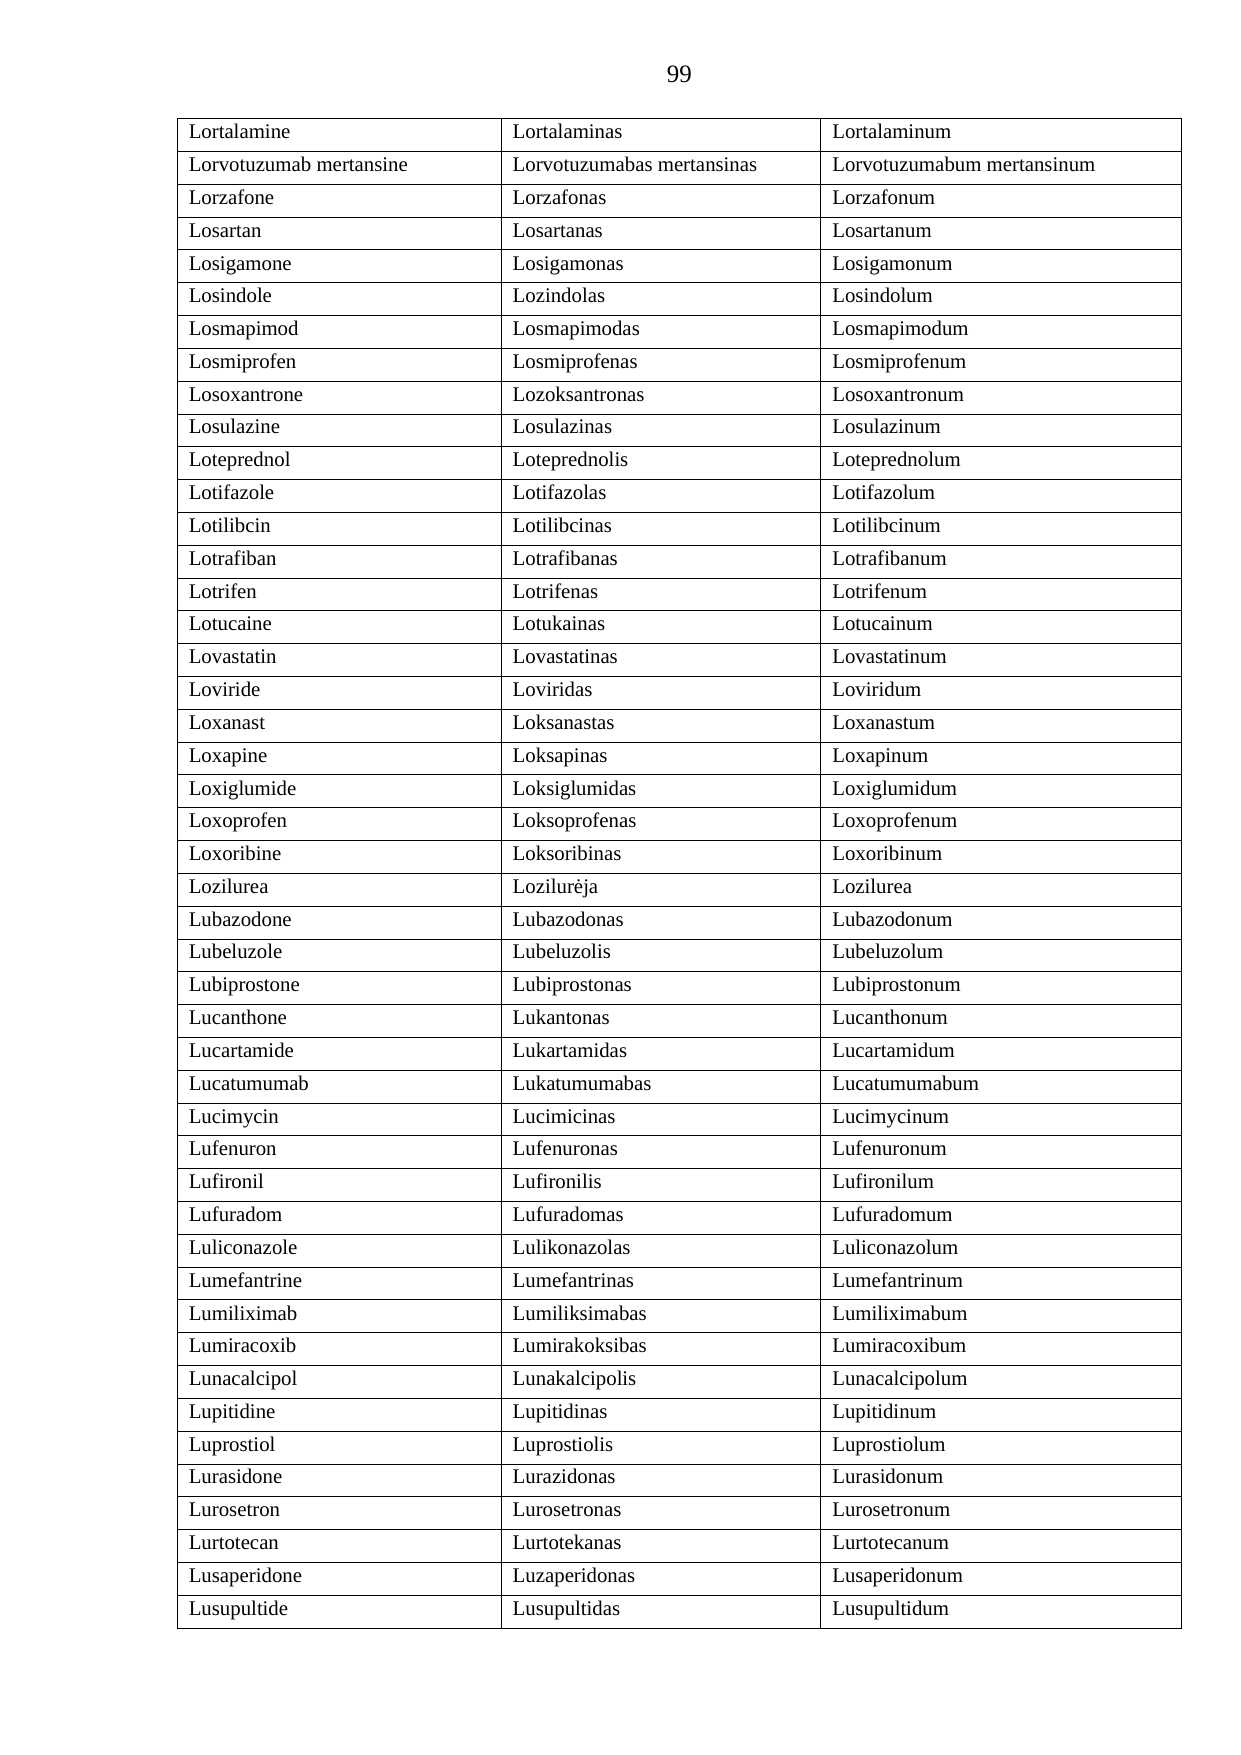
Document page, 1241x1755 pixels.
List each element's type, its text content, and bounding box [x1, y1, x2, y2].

table_cell Losindole [178, 283, 501, 315]
table_cell Lunakalcipolis [502, 1366, 820, 1398]
table_cell Lurasidone [178, 1465, 501, 1496]
table_cell Losigamonum [821, 250, 1181, 282]
table_cell Lozilurea [178, 874, 501, 906]
table_cell Lubeluzolis [502, 940, 820, 971]
table_cell Lurosetron [178, 1497, 501, 1529]
table_cell Loxoribine [178, 841, 501, 873]
table_cell Lorzafonas [502, 185, 820, 217]
table_cell Lubazodonas [502, 907, 820, 938]
table_cell Lunacalcipol [178, 1366, 501, 1398]
table_cell Lukartamidas [502, 1038, 820, 1070]
table_cell Lotifazole [178, 480, 501, 512]
table_cell Loksoprofenas [502, 808, 820, 840]
table_cell Lorvotuzumabum mertansinum [821, 152, 1181, 184]
table_cell Lotrafibanas [502, 546, 820, 577]
table_cell Losmiprofenas [502, 349, 820, 381]
table_cell Luliconazole [178, 1235, 501, 1267]
table_cell Losmapimodum [821, 316, 1181, 348]
table_cell Losartanas [502, 218, 820, 249]
table_cell Losindolum [821, 283, 1181, 315]
table_cell Loksiglumidas [502, 775, 820, 807]
table_cell Loviridum [821, 677, 1181, 709]
table_cell Lotilibcin [178, 513, 501, 545]
table_cell Lufironilis [502, 1169, 820, 1201]
table_cell Lurosetronum [821, 1497, 1181, 1529]
table_cell Losmapimodas [502, 316, 820, 348]
table_cell Loxapinum [821, 743, 1181, 774]
table_cell Lotifazolas [502, 480, 820, 512]
table_cell Loxapine [178, 743, 501, 774]
table_cell Lozilurea [821, 874, 1181, 906]
table_cell Lotukainas [502, 611, 820, 643]
table_cell Lucatumumab [178, 1071, 501, 1102]
table_cell Loxoribinum [821, 841, 1181, 873]
table_cell Lumiracoxib [178, 1333, 501, 1365]
table_cell Losmapimod [178, 316, 501, 348]
table_cell Lumefantrinum [821, 1268, 1181, 1299]
table_cell Loxiglumidum [821, 775, 1181, 807]
table_cell Loxoprofenum [821, 808, 1181, 840]
table_cell Luprostiolum [821, 1432, 1181, 1463]
table_cell Lotucaine [178, 611, 501, 643]
table_cell Lurosetronas [502, 1497, 820, 1529]
table_cell Luzaperidonas [502, 1563, 820, 1595]
table_cell Lumefantrinas [502, 1268, 820, 1299]
table_cell Lortalamine [178, 119, 501, 151]
table_cell Lucimycin [178, 1104, 501, 1135]
table_cell Lubiprostone [178, 972, 501, 1004]
table_cell Loteprednolis [502, 447, 820, 479]
table_cell Loviride [178, 677, 501, 709]
table_cell Lotucainum [821, 611, 1181, 643]
table_cell Losartan [178, 218, 501, 249]
table_cell Losigamonas [502, 250, 820, 282]
table_cell Lortalaminum [821, 119, 1181, 151]
table_cell Lukantonas [502, 1005, 820, 1037]
table_cell Losulazinas [502, 415, 820, 446]
table_cell Lupitidinas [502, 1399, 820, 1431]
table_cell Lufenuron [178, 1136, 501, 1168]
table_cell Loteprednol [178, 447, 501, 479]
table_cell Lozilurėja [502, 874, 820, 906]
table_cell Lumirakoksibas [502, 1333, 820, 1365]
table_cell Lotrifen [178, 579, 501, 610]
table_cell Lufenuronum [821, 1136, 1181, 1168]
table_cell Lubeluzole [178, 940, 501, 971]
table_cell Lukatumumabas [502, 1071, 820, 1102]
table_cell Luprostiol [178, 1432, 501, 1463]
table_cell Luprostiolis [502, 1432, 820, 1463]
table_cell Lozindolas [502, 283, 820, 315]
table_cell Lumiliksimabas [502, 1300, 820, 1332]
table_cell Lusaperidone [178, 1563, 501, 1595]
table_cell Lorvotuzumab mertansine [178, 152, 501, 184]
table_cell Loviridas [502, 677, 820, 709]
table_cell Loxiglumide [178, 775, 501, 807]
table_cell Lovastatin [178, 644, 501, 676]
table_cell Lucimicinas [502, 1104, 820, 1135]
table_cell Loteprednolum [821, 447, 1181, 479]
table_cell Lortalaminas [502, 119, 820, 151]
table_cell Lucimycinum [821, 1104, 1181, 1135]
table_cell Lorzafonum [821, 185, 1181, 217]
table_cell Lupitidinum [821, 1399, 1181, 1431]
table_cell Lovastatinas [502, 644, 820, 676]
table_cell Lubazodone [178, 907, 501, 938]
table_cell Lucartamide [178, 1038, 501, 1070]
table_cell Loksapinas [502, 743, 820, 774]
table_cell Lovastatinum [821, 644, 1181, 676]
table_cell Lurtotecan [178, 1530, 501, 1562]
table_cell Lucanthonum [821, 1005, 1181, 1037]
table_cell Lusupultidas [502, 1596, 820, 1627]
table_cell Lotilibcinas [502, 513, 820, 545]
table_cell Luliconazolum [821, 1235, 1181, 1267]
table_cell Lusaperidonum [821, 1563, 1181, 1595]
table_cell Lotrifenas [502, 579, 820, 610]
table_cell Lubiprostonas [502, 972, 820, 1004]
table_cell Lucatumumabum [821, 1071, 1181, 1102]
table_cell Lurazidonas [502, 1465, 820, 1496]
table_cell Lusupultide [178, 1596, 501, 1627]
table_cell Losartanum [821, 218, 1181, 249]
table_cell Lotifazolum [821, 480, 1181, 512]
table_cell Lumiracoxibum [821, 1333, 1181, 1365]
table_cell Loksoribinas [502, 841, 820, 873]
table_cell Lufuradom [178, 1202, 501, 1234]
table_cell Lubeluzolum [821, 940, 1181, 971]
table_cell Lucartamidum [821, 1038, 1181, 1070]
table_cell Lufuradomas [502, 1202, 820, 1234]
table_cell Lufenuronas [502, 1136, 820, 1168]
table_cell Lusupultidum [821, 1596, 1181, 1627]
table_cell Lotilibcinum [821, 513, 1181, 545]
table_cell Lorzafone [178, 185, 501, 217]
table_cell Lulikonazolas [502, 1235, 820, 1267]
table_cell Loxoprofen [178, 808, 501, 840]
table_cell Lufuradomum [821, 1202, 1181, 1234]
table_cell Losmiprofen [178, 349, 501, 381]
table_cell Lurasidonum [821, 1465, 1181, 1496]
table_cell Lumiliximab [178, 1300, 501, 1332]
table_cell Lubiprostonum [821, 972, 1181, 1004]
table_cell Loxanast [178, 710, 501, 742]
table_cell Lucanthone [178, 1005, 501, 1037]
table_cell Lotrifenum [821, 579, 1181, 610]
table_cell Lufironil [178, 1169, 501, 1201]
table_cell Losulazine [178, 415, 501, 446]
table_cell Lotrafibanum [821, 546, 1181, 577]
table_cell Losigamone [178, 250, 501, 282]
table_cell Lurtotecanum [821, 1530, 1181, 1562]
table_cell Lurtotekanas [502, 1530, 820, 1562]
table_cell Lorvotuzumabas mertansinas [502, 152, 820, 184]
table_cell Lubazodonum [821, 907, 1181, 938]
table_cell Lozoksantronas [502, 382, 820, 413]
table_cell Lumiliximabum [821, 1300, 1181, 1332]
table_cell Losulazinum [821, 415, 1181, 446]
table_cell Loksanastas [502, 710, 820, 742]
table_cell Losoxantronum [821, 382, 1181, 413]
table_cell Lufironilum [821, 1169, 1181, 1201]
table_cell Loxanastum [821, 710, 1181, 742]
table_cell Lunacalcipolum [821, 1366, 1181, 1398]
table_cell Lotrafiban [178, 546, 501, 577]
table_cell Losoxantrone [178, 382, 501, 413]
table_cell Lumefantrine [178, 1268, 501, 1299]
table_cell Lupitidine [178, 1399, 501, 1431]
table_cell Losmiprofenum [821, 349, 1181, 381]
